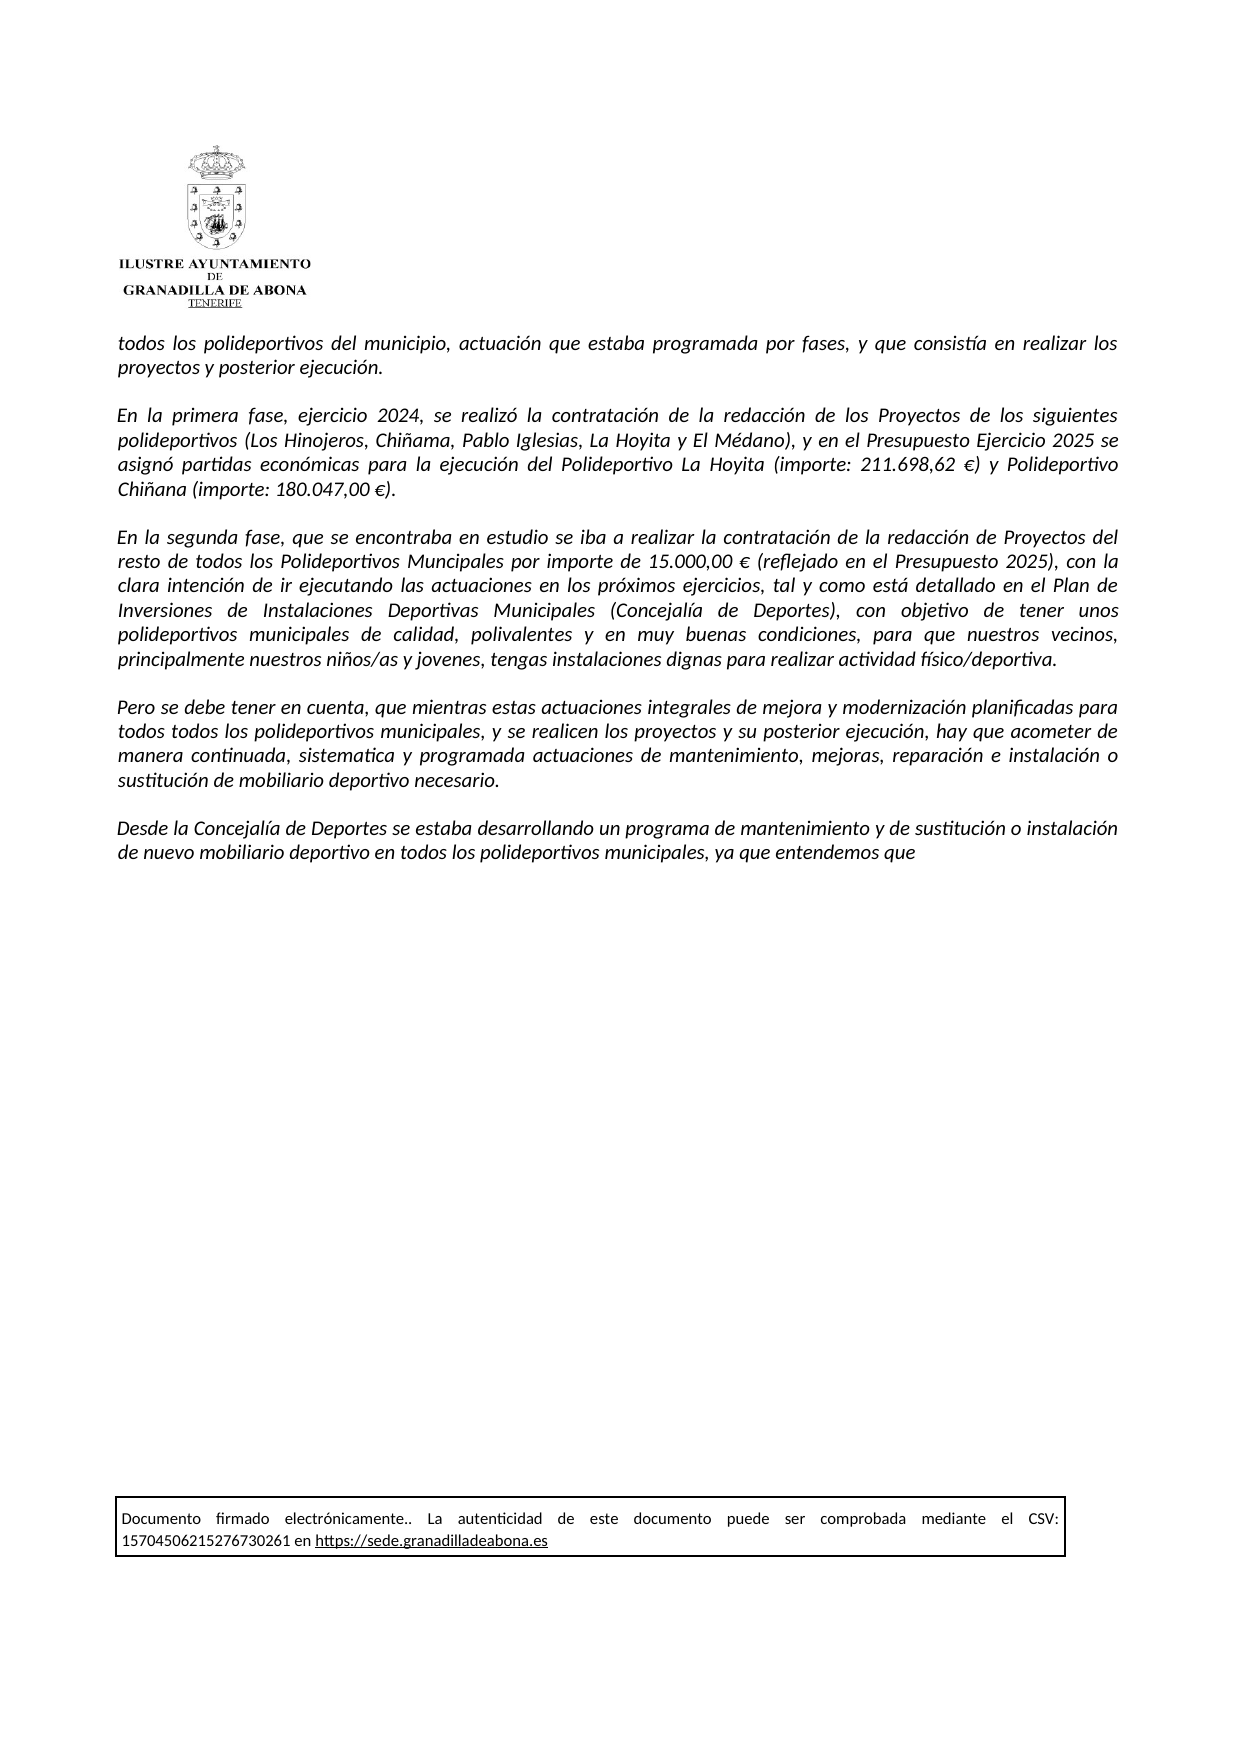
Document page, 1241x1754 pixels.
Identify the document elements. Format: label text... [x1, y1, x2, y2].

text Desde la Concejalía de Deportes se estaba desarrollando un programa de mantenimiento y de sustitución o instalación de nuevo mobiliario deportivo en todos los polideportivos municipales, ya que entendemos que [117, 816, 1122, 865]
text todos los polideportivos del municipio, actuación que estaba programada por fases, y que consistía en realizar los proyectos y posterior ejecución. [117, 331, 1122, 380]
text En la segunda fase, que se encontraba en estudio se iba a realizar la contratación de la redacción de Proyectos del resto de todos los Polideportivos Muncipales por importe de 15.000,00 € (reflejado en el Presupuesto 2025), con la clara intención de ir ejecutando las actuaciones en los próximos ejercicios, tal y como está detallado en el Plan de Inversiones de Instalaciones Deportivas Municipales (Concejalía de Deportes), con objetivo de tener unos polideportivos municipales de calidad, polivalentes y en muy buenas condiciones, para que nuestros vecinos, principalmente nuestros niños/as y jovenes, tengas instalaciones dignas para realizar actividad físico/deportiva. [117, 524, 1122, 671]
text Pero se debe tener en cuenta, que mientras estas actuaciones integrales de mejora y modernización planificadas para todos todos los polideportivos municipales, y se realicen los proyectos y su posterior ejecución, hay que acometer de manera continuada, sistematica y programada actuaciones de mantenimiento, mejoras, reparación e instalación o sustitución de mobiliario deportivo necesario. [117, 695, 1122, 793]
text En la primera fase, ejercicio 2024, se realizó la contratación de la redacción de los Proyectos de los siguientes polideportivos (Los Hinojeros, Chiñama, Pablo Iglesias, La Hoyita y El Médano), y en el Presupuesto Ejercicio 2025 se asignó partidas económicas para la ejecución del Polideportivo La Hoyita (importe: 211.698,62 €) y Polideportivo Chiñana (importe: 180.047,00 €). [117, 403, 1122, 501]
